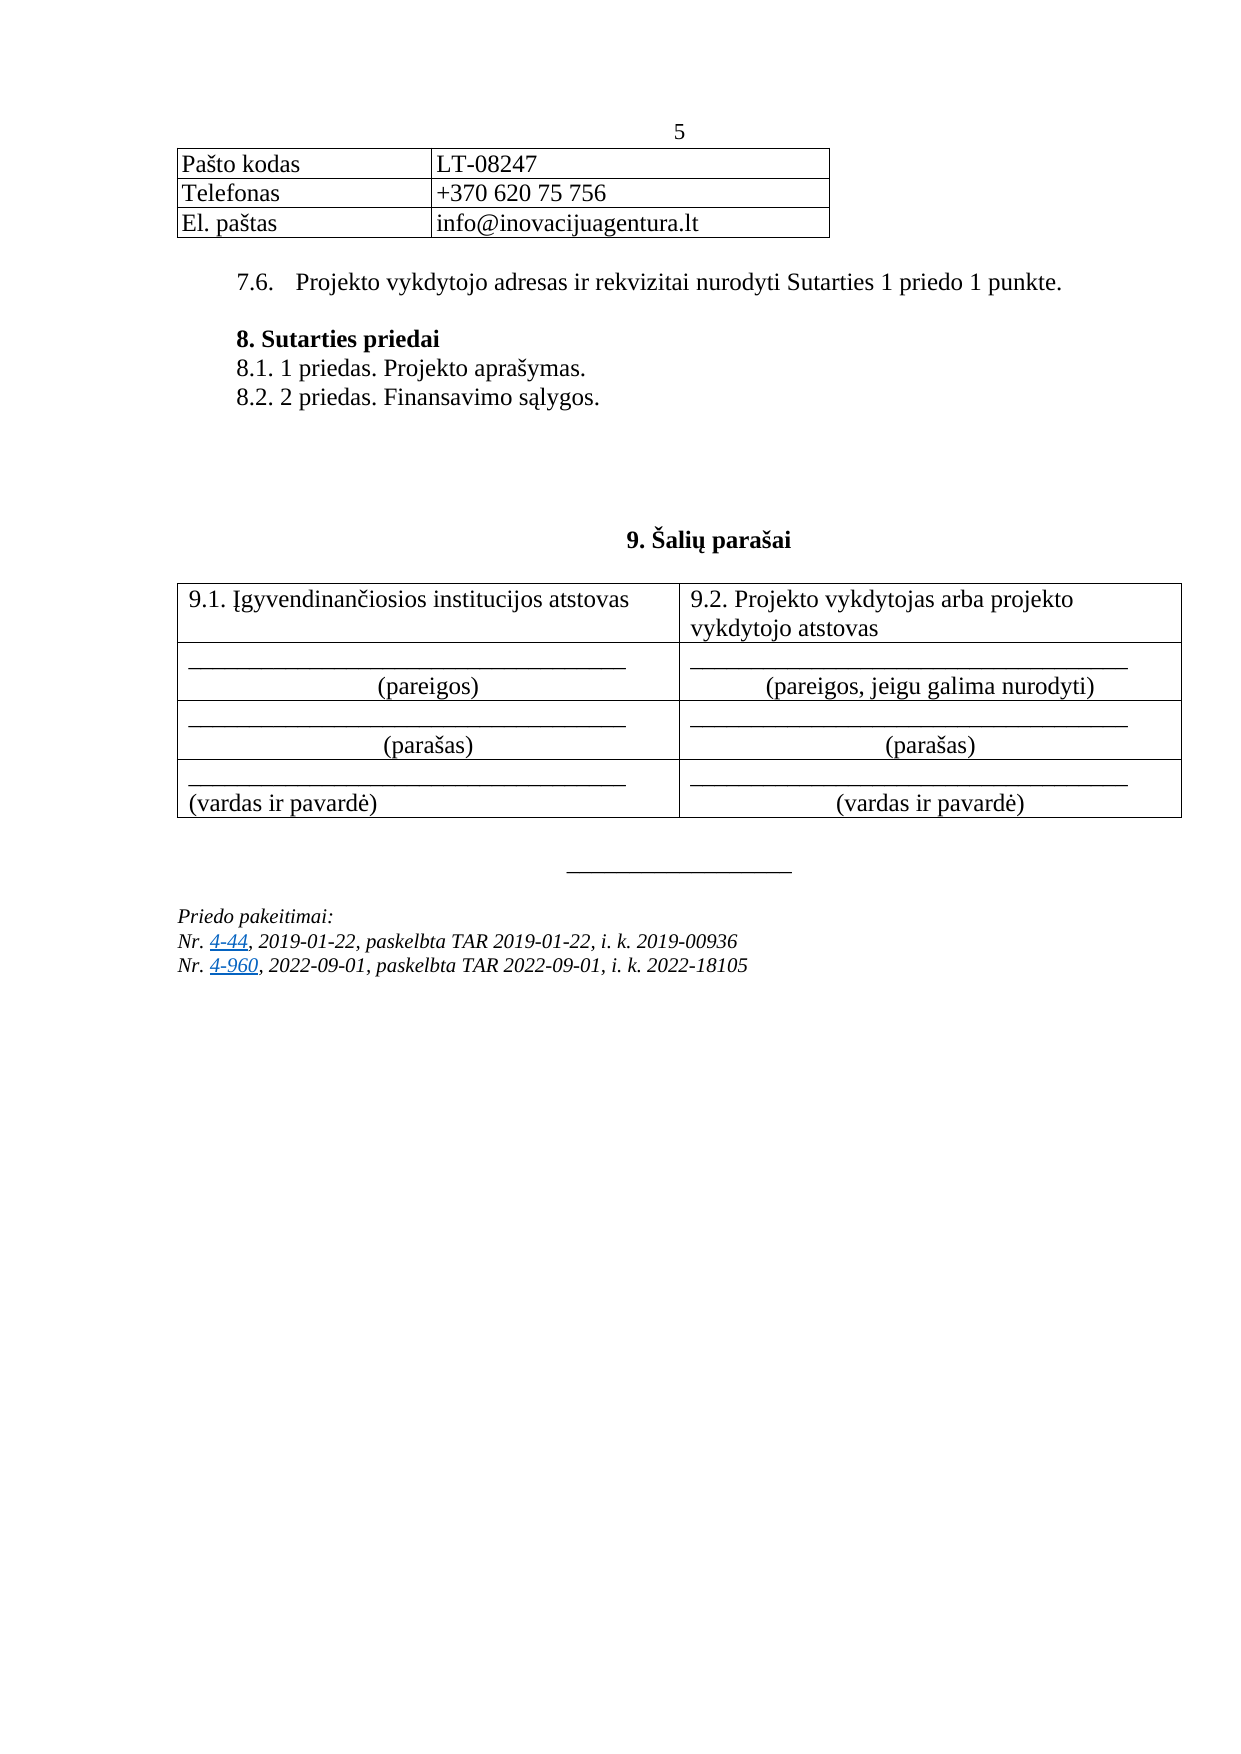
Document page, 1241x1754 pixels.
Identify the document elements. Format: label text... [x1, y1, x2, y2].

table_cell El. paštas [178, 208, 431, 237]
table_cell (vardas ir pavardė) [178, 760, 679, 817]
text 7.6. Projekto vykdytojo adresas ir rekvizitai nurodyti Sutarties 1 priedo 1 punkte. [177, 267, 1181, 296]
text Priedo pakeitimai: [177, 904, 1181, 928]
table_header 9.1. Įgyvendinančiosios institucijos atstovas [178, 584, 679, 642]
table_cell +370 620 75 756 [432, 179, 829, 207]
text Nr. 4-44, 2019-01-22, paskelbta TAR 2019-01-22, i. k. 2019-00936 [177, 928, 1181, 953]
text __________________ [177, 847, 1181, 876]
table_cell LT-08247 [432, 149, 829, 177]
text 8.2. 2 priedas. Finansavimo sąlygos. [177, 382, 1181, 411]
text 8.1. 1 priedas. Projekto aprašymas. [177, 353, 1181, 382]
table_cell (parašas) [680, 701, 1181, 759]
text 9. Šalių parašai [177, 526, 1181, 554]
table_header 9.2. Projekto vykdytojas arba projekto vykdytojo atstovas [680, 584, 1181, 642]
table_cell Pašto kodas [178, 149, 431, 177]
table_cell Telefonas [178, 179, 431, 207]
text Nr. 4-960, 2022-09-01, paskelbta TAR 2022-09-01, i. k. 2022-18105 [177, 953, 1181, 977]
table_cell (pareigos) [178, 643, 679, 700]
table_cell (vardas ir pavardė) [680, 760, 1181, 817]
table_cell (pareigos, jeigu galima nurodyti) [680, 643, 1181, 700]
table_cell info@inovacijuagentura.lt [432, 208, 829, 237]
table_cell (parašas) [178, 701, 679, 759]
text 8. Sutarties priedai [177, 324, 1181, 353]
